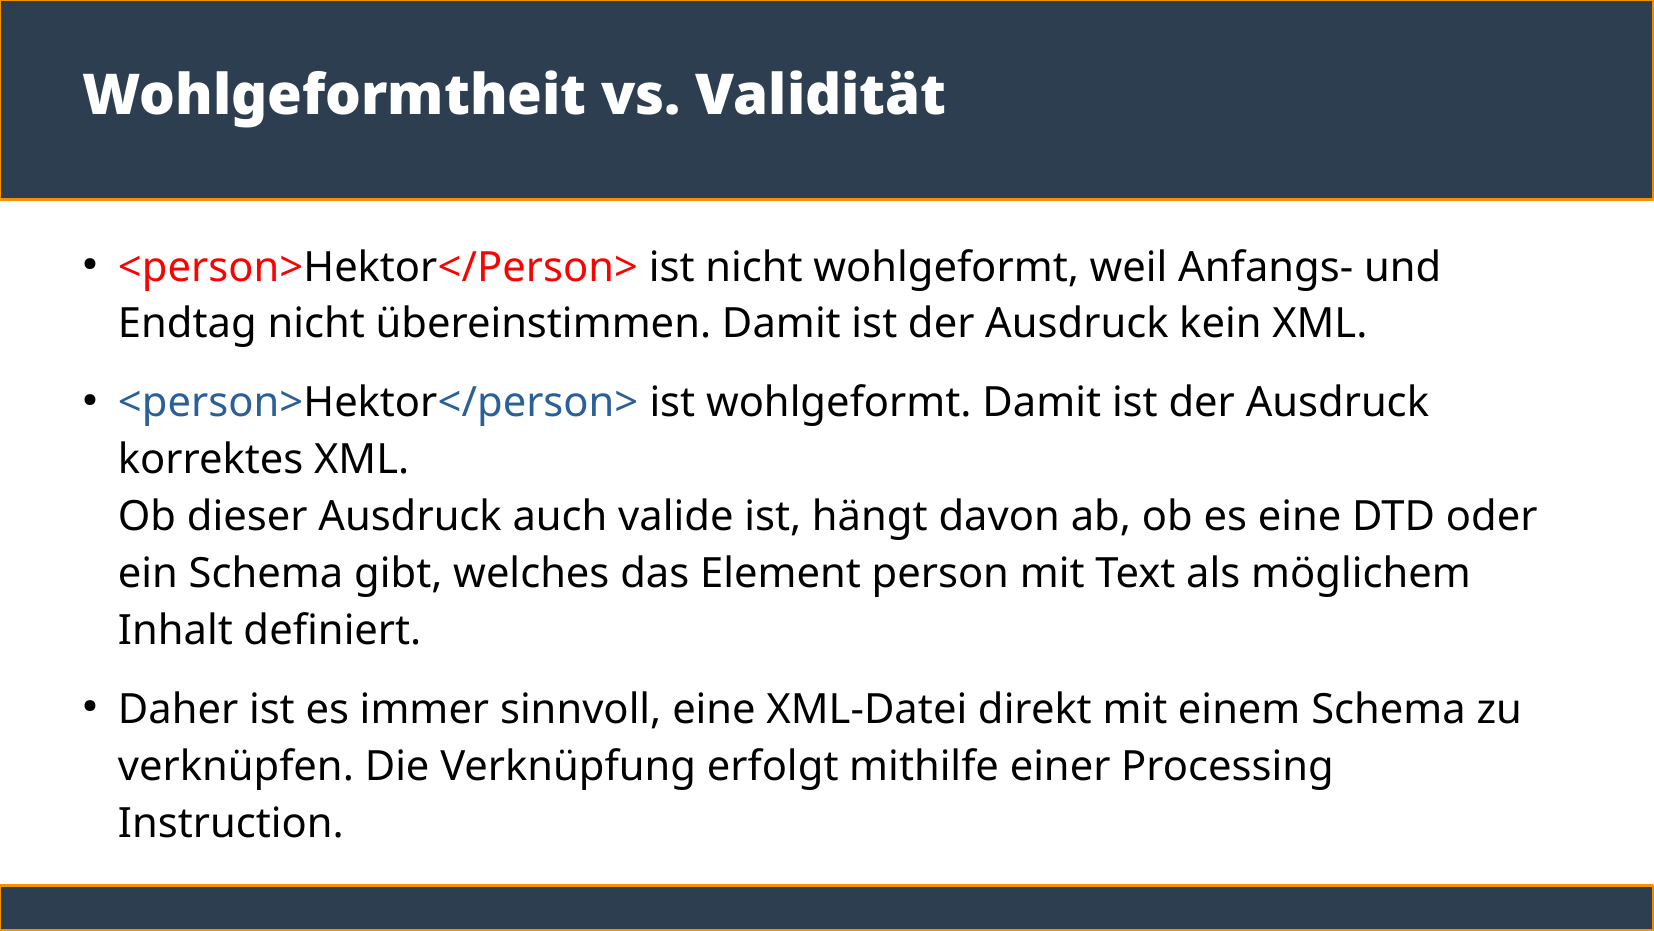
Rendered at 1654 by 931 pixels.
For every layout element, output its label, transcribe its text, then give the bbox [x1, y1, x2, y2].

title Wohlgeformtheit vs. Validität [82, 14, 1571, 171]
list <person>Hektor</Person> ist nicht wohlgeformt, weil Anfangs- und Endtag nicht übereinstimmen. Damit ist der Ausdruck kein XML. <person>Hektor</person> ist wohlgeformt. Damit ist der Ausdruck korrektes XML. Ob dieser Ausdruck auch valide ist, hängt davon ab, ob es eine DTD oder ein Schema gibt, welches das Element person mit Text als möglichem Inhalt definiert. Daher ist es immer sinnvoll, eine XML-Datei direkt mit einem Schema zu verknüpfen. Die Verknüpfung erfolgt mithilfe einer Processing Instruction. [82, 236, 1563, 857]
